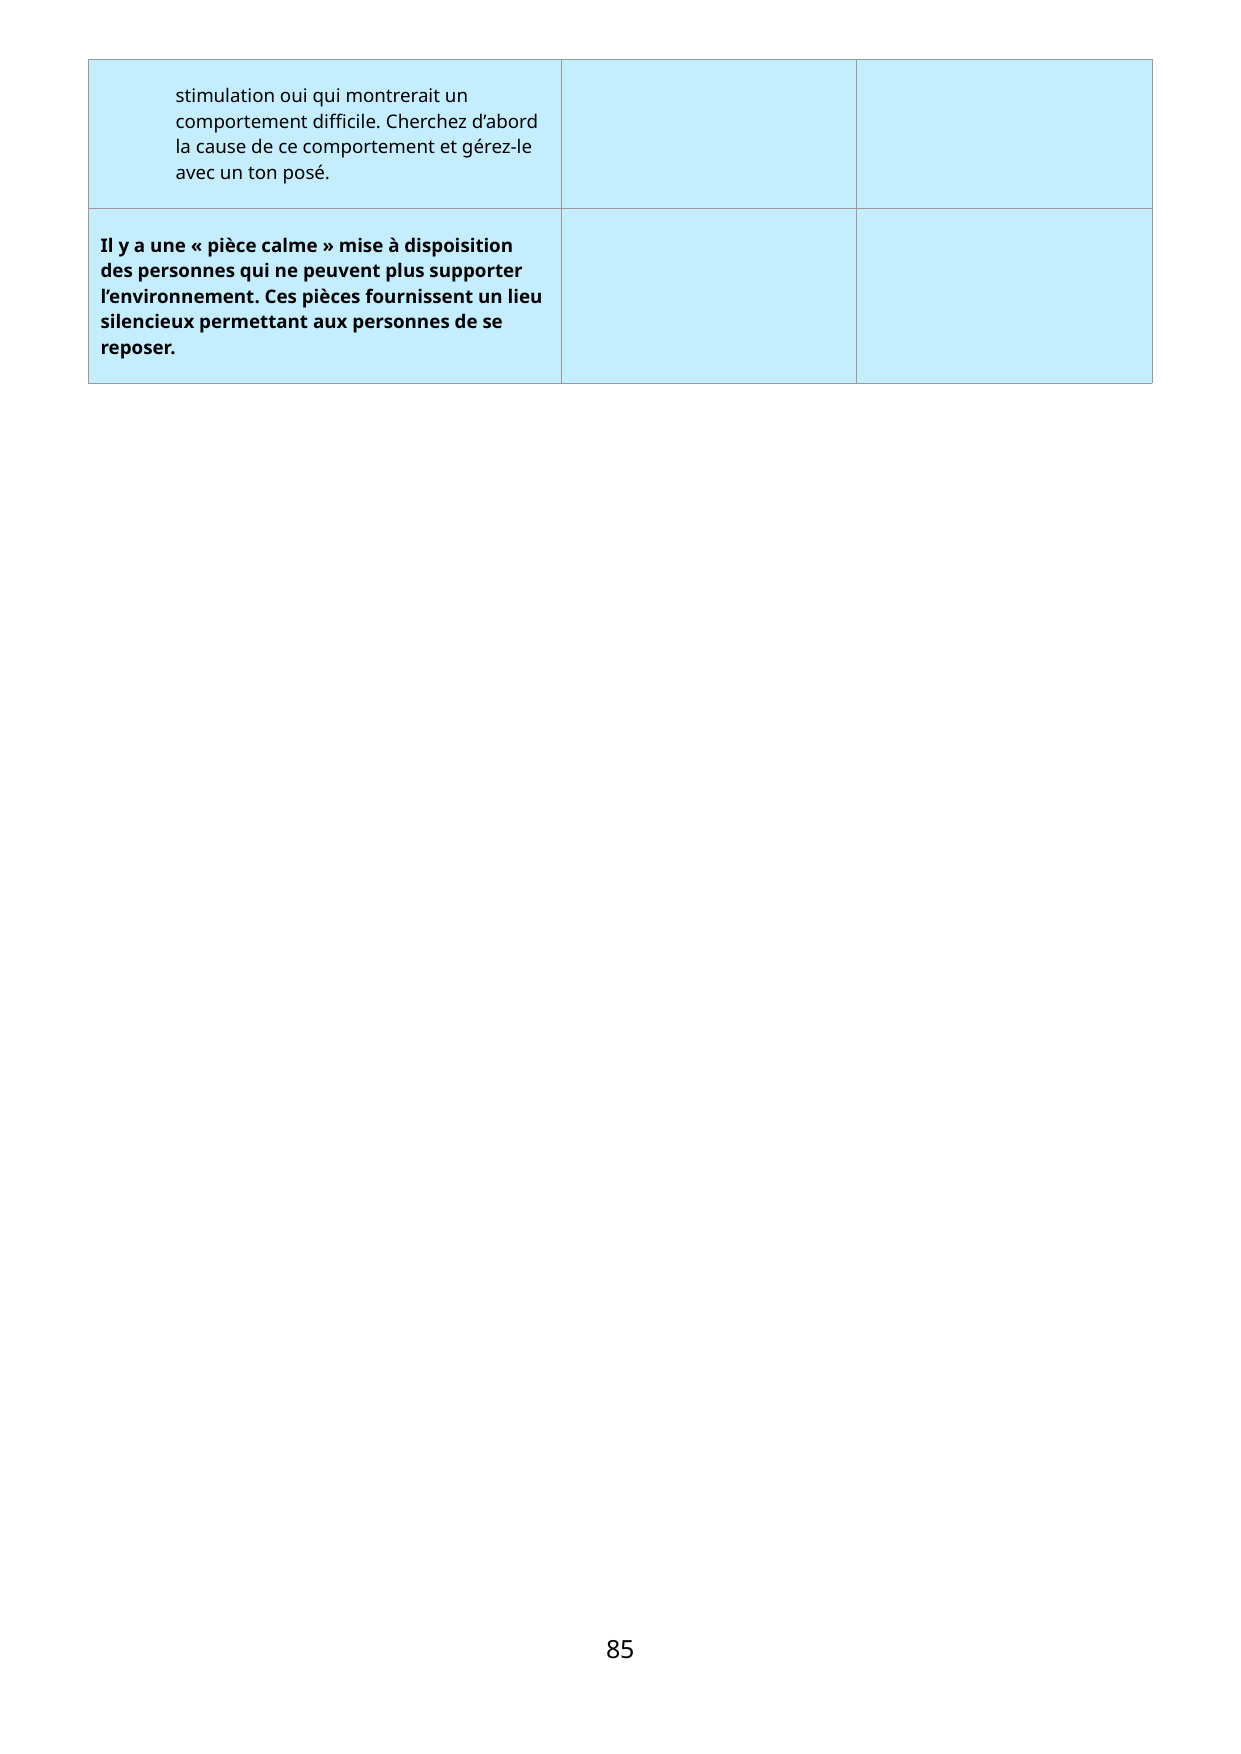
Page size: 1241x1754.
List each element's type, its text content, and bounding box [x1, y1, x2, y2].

table_cell [857, 60, 1152, 208]
table_cell [562, 60, 856, 208]
table_cell [857, 209, 1152, 383]
table_cell stimulation oui qui montrerait un comportement difficile. Cherchez d’abord la cause de ce comportement et gérez-le avec un ton posé. [89, 60, 561, 208]
table_cell Il y a une « pièce calme » mise à dispoisition des personnes qui ne peuvent plus supporter l’environnement. Ces pièces fournissent un lieu silencieux permettant aux personnes de se reposer. [89, 209, 561, 383]
table_cell [562, 209, 856, 383]
